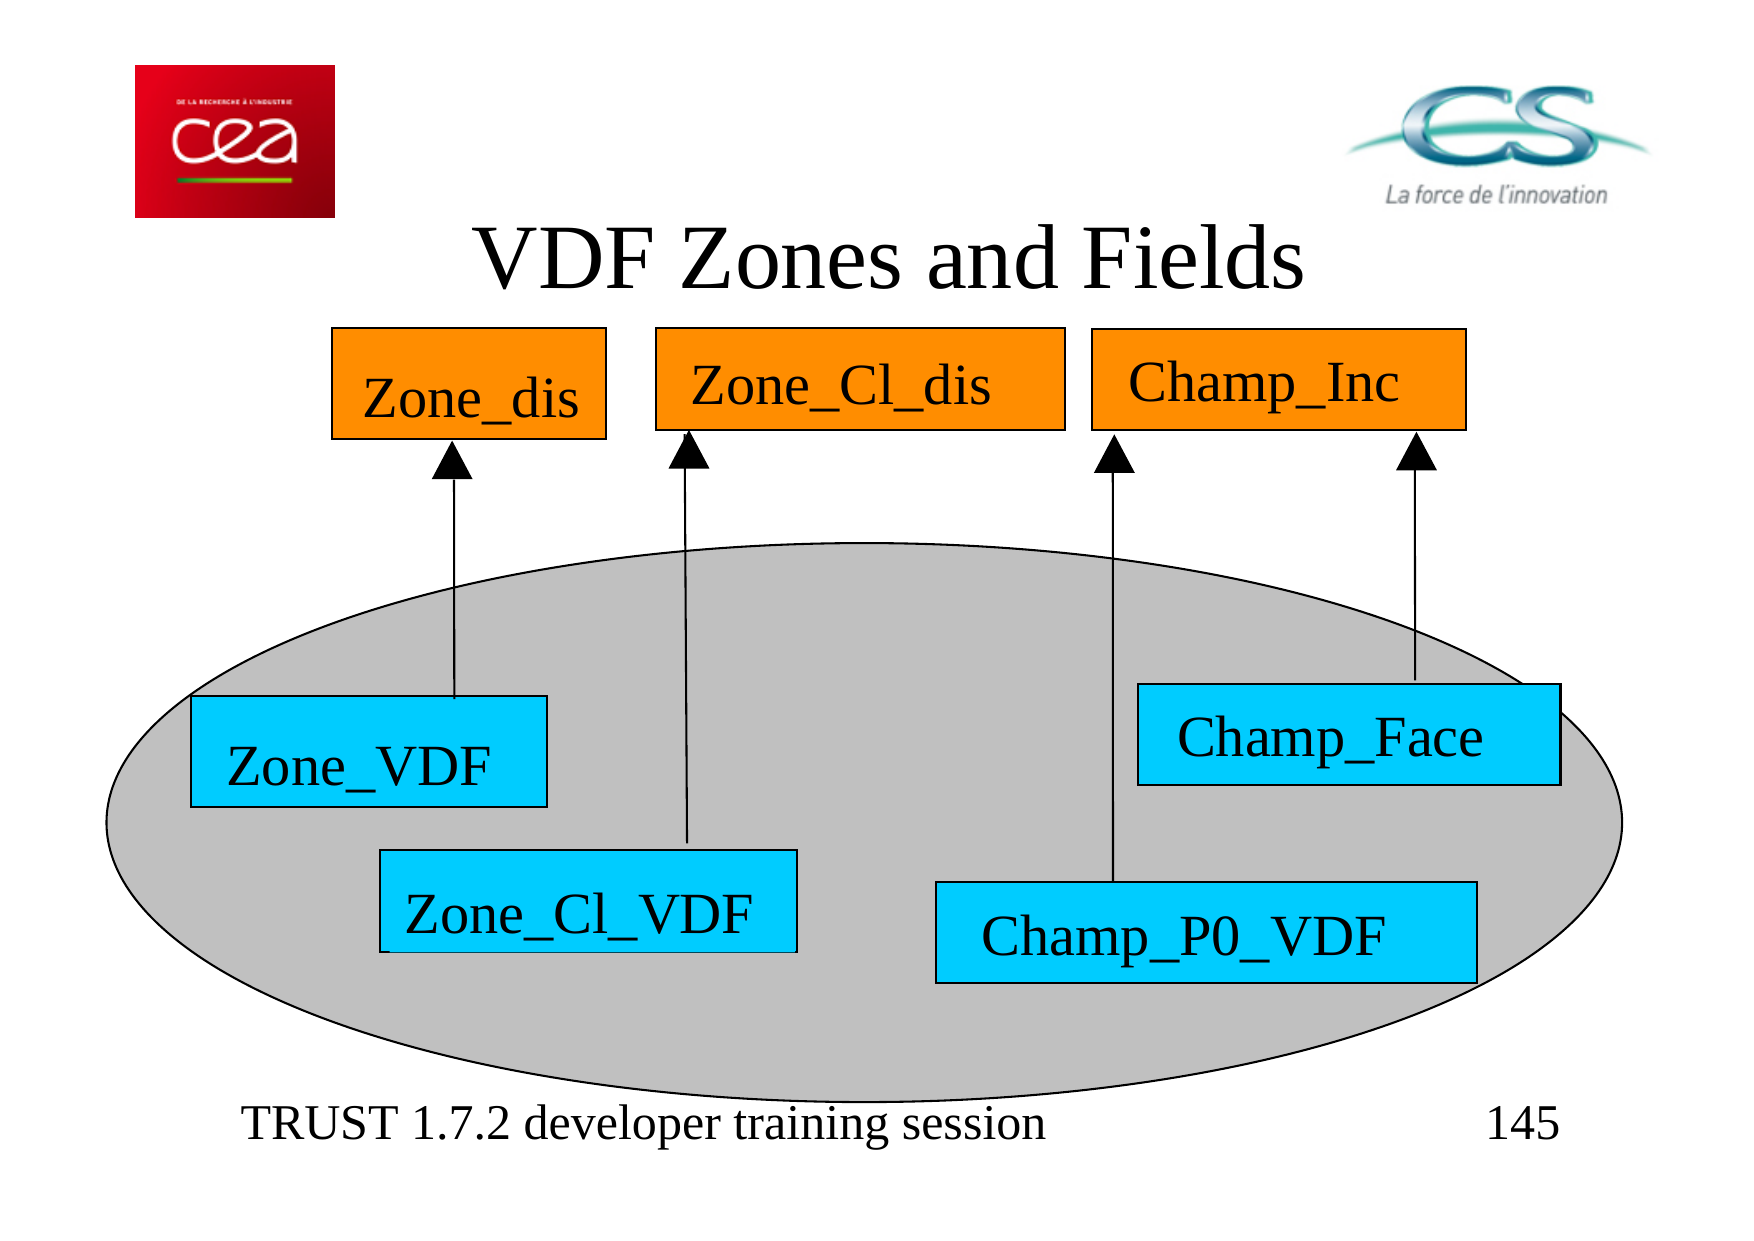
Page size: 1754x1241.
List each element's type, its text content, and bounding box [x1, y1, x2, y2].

text_box [1397, 433, 1436, 470]
title VDF Zones and Fields [225, 158, 1577, 346]
text_box [332, 327, 606, 439]
text_box Champ_Face [1161, 691, 1524, 777]
text_box Zone_VDF [211, 719, 508, 805]
text_box Zone_Cl_VDF [389, 867, 796, 953]
text_box Zone_dis [347, 351, 596, 437]
text_box Zone_Cl_dis [675, 338, 1053, 424]
text_box [106, 543, 1623, 1103]
text_box [656, 327, 1066, 430]
text_box Champ_Inc [1113, 335, 1434, 422]
text_box [1092, 328, 1467, 430]
text_box [1095, 436, 1134, 472]
text_box [670, 432, 708, 468]
picture [135, 65, 335, 218]
picture [1340, 73, 1662, 218]
text_box Champ_P0_VDF [966, 889, 1430, 975]
text_box [433, 442, 471, 479]
